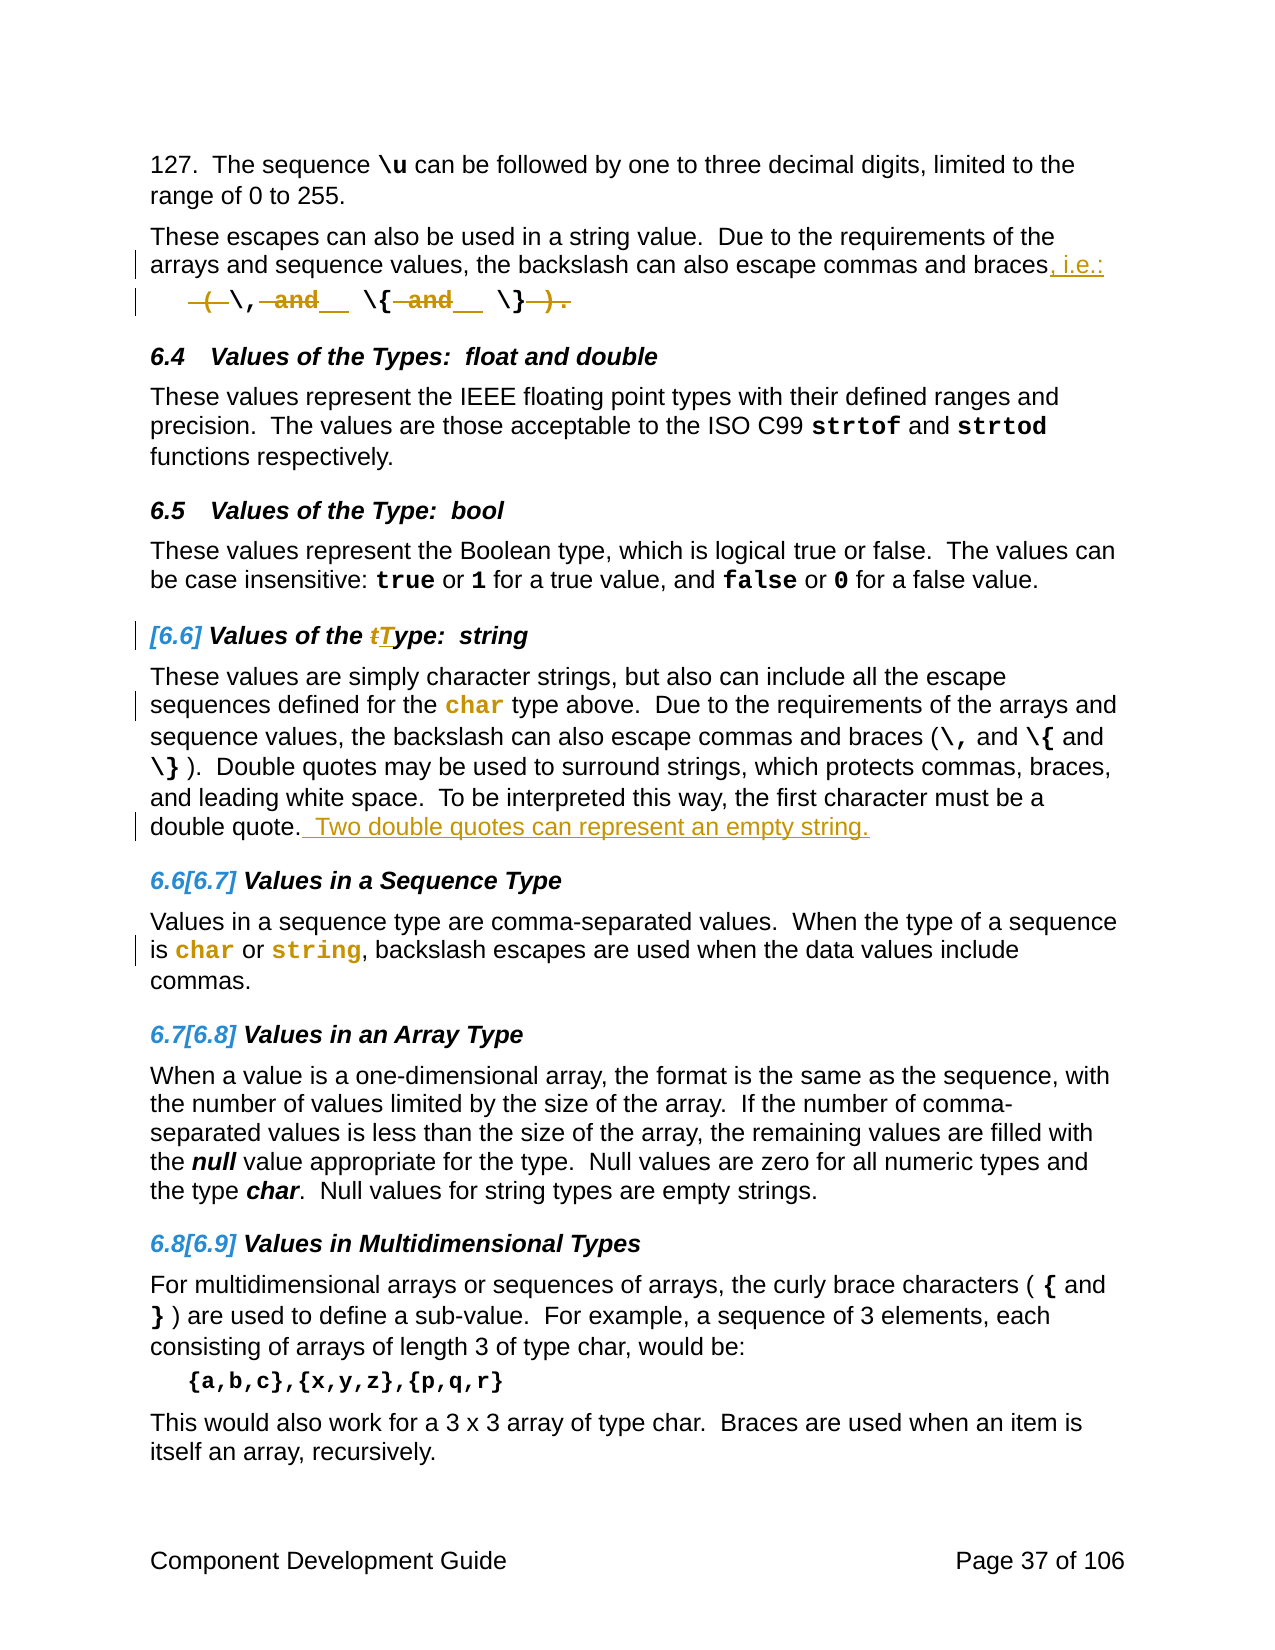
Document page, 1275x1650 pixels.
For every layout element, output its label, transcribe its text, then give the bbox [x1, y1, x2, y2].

subtitle Values of the Type: bool [150, 496, 1125, 524]
subtitle Values of the Type: string [150, 621, 1125, 650]
text {a,b,c},{x,y,z},{p,q,r} [187, 1370, 1125, 1396]
text For multidimensional arrays or sequences of arrays, the curly brace characters ( { and } ) are used to define a sub-value. For example, a sequence of 3 elements, each consisting of arrays of length 3 of type char, would be: [150, 1270, 1125, 1361]
subtitle Values of the Types: float and double [150, 341, 1125, 370]
text These escapes can also be used in a string value. Due to the requirements of the arrays and sequence values, the backslash can also escape commas and braces, i.e.: [150, 222, 1125, 279]
text Values in a sequence type are comma-separated values. When the type of a sequence is char or string, backslash escapes are used when the data values include commas. [150, 907, 1125, 995]
text This would also work for a 3 x 3 array of type char. Braces are used when an item is itself an array, recursively. [150, 1408, 1125, 1465]
subtitle Values in a Sequence Type [150, 866, 1125, 894]
text \, \{ \} [187, 288, 1125, 316]
text These values are simply character strings, but also can include all the escape sequences defined for the char type above. Due to the requirements of the arrays and sequence values, the backslash can also escape commas and braces (\, and \{ and \} ). Double quotes may be used to surround strings, which protects commas, braces, and leading white space. To be interpreted this way, the first character must be a double quote. Two double quotes can represent an empty string. [150, 662, 1125, 841]
text 127. The sequence \u can be followed by one to three decimal digits, limited to the range of 0 to 255. [150, 150, 1125, 210]
subtitle Values in an Array Type [150, 1020, 1125, 1049]
subtitle Values in Multidimensional Types [150, 1229, 1125, 1258]
text When a value is a one-dimensional array, the format is the same as the sequence, with the number of values limited by the size of the array. If the number of comma-separated values is less than the size of the array, the remaining values are filled with the null value appropriate for the type. Null values are zero for all numeric types and the type char. Null values for string types are empty strings. [150, 1061, 1125, 1204]
text These values represent the IEEE floating point types with their defined ranges and precision. The values are those acceptable to the ISO C99 strtof and strtod functions respectively. [150, 382, 1125, 471]
text These values represent the Boolean type, which is logical true or false. The values can be case insensitive: true or 1 for a true value, and false or 0 for a false value. [150, 536, 1125, 596]
